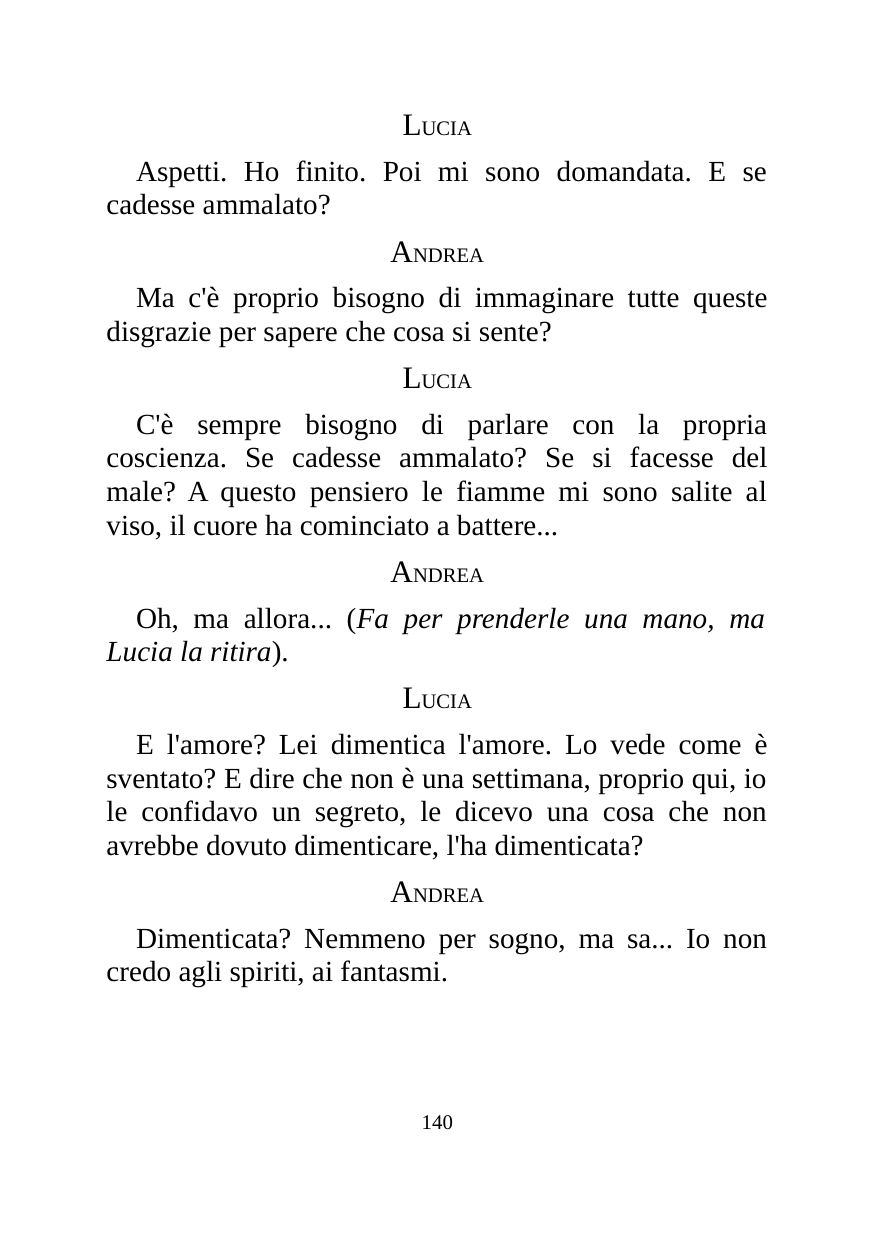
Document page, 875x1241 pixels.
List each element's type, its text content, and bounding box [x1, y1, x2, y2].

text C'è sempre bisogno di parlare con la propria coscienza. Se cadesse ammalato? Se si facesse del male? A questo pensiero le fiamme mi sono salite al viso, il cuore ha cominciato a battere... [106, 407, 768, 541]
text Ma c'è proprio bisogno di immaginare tutte queste disgrazie per sapere che cosa si sente? [106, 281, 768, 348]
text Lucia [106, 106, 768, 142]
text E l'amore? Lei dimentica l'amore. Lo vede come è sventato? E dire che non è una settimana, proprio qui, io le confidavo un segreto, le dicevo una cosa che non avrebbe dovuto dimenticare, l'ha dimenticata? [106, 727, 768, 861]
text Dimenticata? Nemmeno per sogno, ma sa... Io non credo agli spiriti, ai fantasmi. [106, 921, 768, 988]
text Andrea [106, 553, 768, 589]
text Oh, ma allora... (Fa per prenderle una mano, ma Lucia la ritira). [106, 601, 768, 668]
text Lucia [106, 359, 768, 395]
text Andrea [106, 233, 768, 269]
text Lucia [106, 679, 768, 716]
text Aspetti. Ho finito. Poi mi sono domandata. E se cadesse ammalato? [106, 154, 768, 221]
text Andrea [106, 873, 768, 909]
